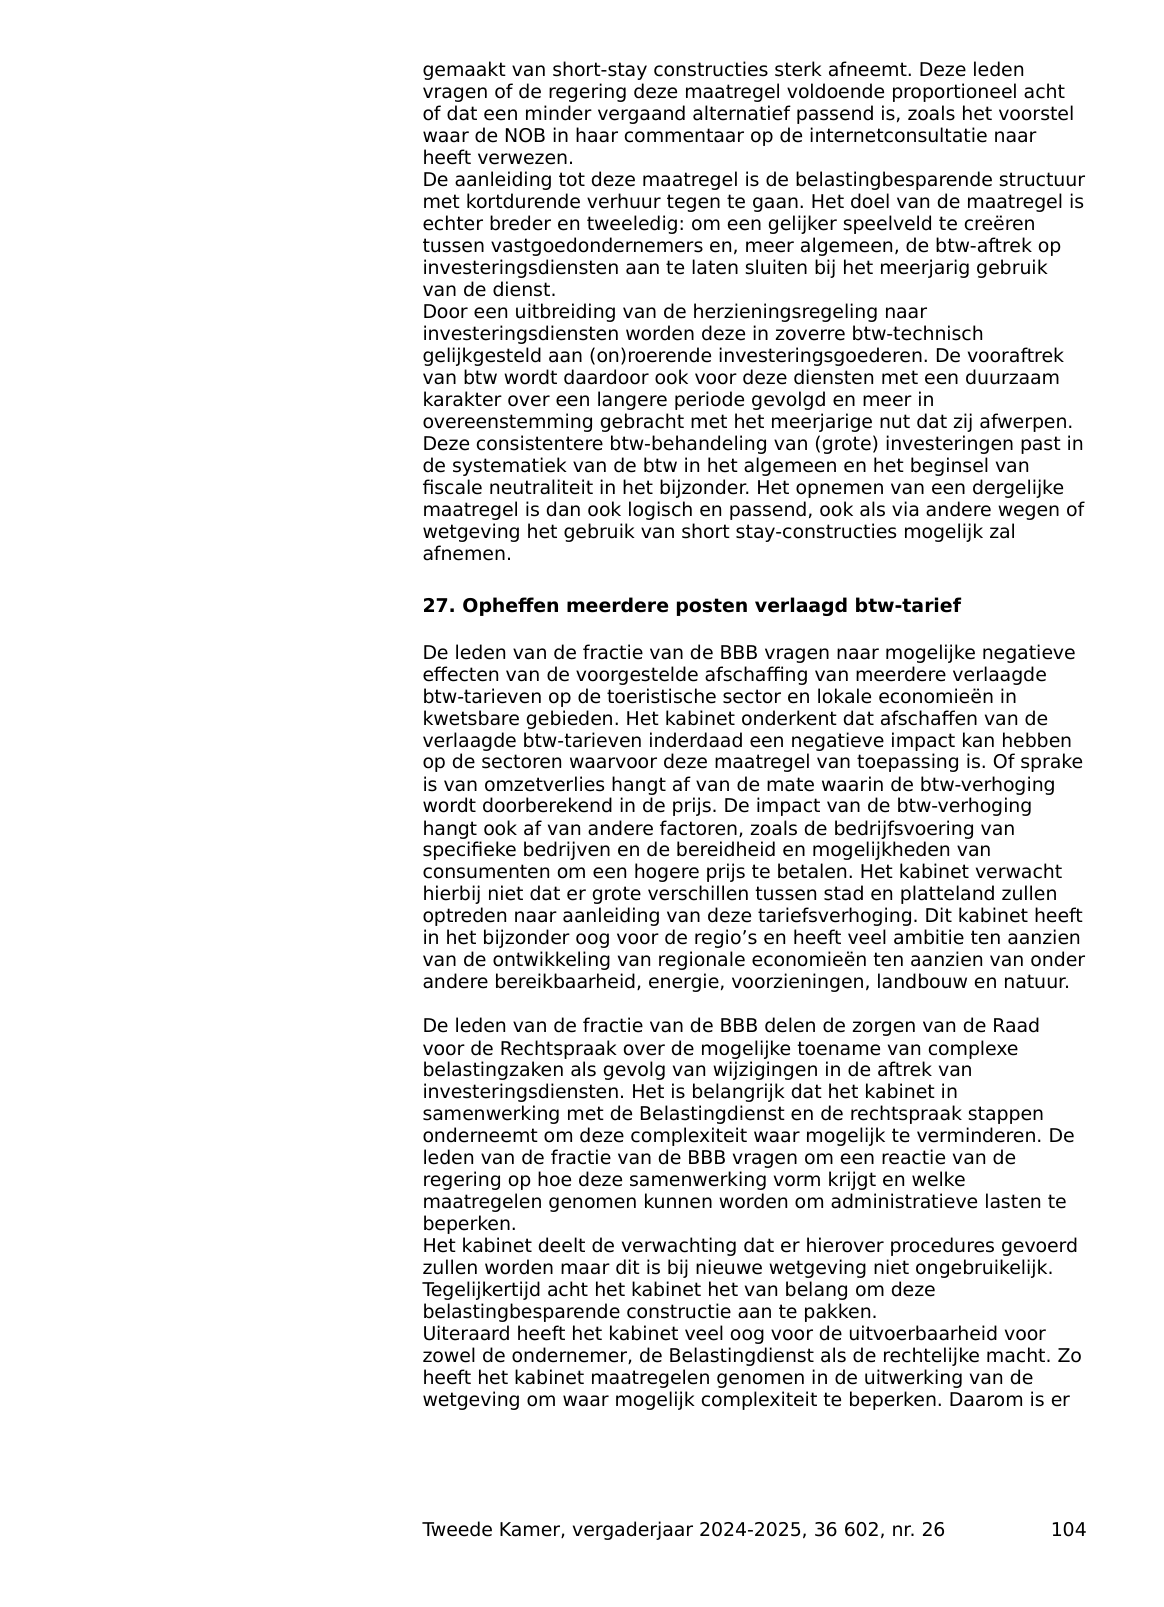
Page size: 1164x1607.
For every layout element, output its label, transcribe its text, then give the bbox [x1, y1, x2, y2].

text Uiteraard heeft het kabinet veel oog voor de uitvoerbaarheid voor zowel de ondernemer, de Belastingdienst als de rechtelijke macht. Zo heeft het kabinet maatregelen genomen in de uitwerking van de wetgeving om waar mogelijk complexiteit te beperken. Daarom is er [422, 1323, 1087, 1411]
text De leden van de fractie van de BBB vragen naar mogelijke negatieve effecten van de voorgestelde afschaffing van meerdere verlaagde btw-tarieven op de toeristische sector en lokale economieën in kwetsbare gebieden. Het kabinet onderkent dat afschaffen van de verlaagde btw-tarieven inderdaad een negatieve impact kan hebben op de sectoren waarvoor deze maatregel van toepassing is. Of sprake is van omzetverlies hangt af van de mate waarin de btw-verhoging wordt doorberekend in de prijs. De impact van de btw-verhoging hangt ook af van andere factoren, zoals de bedrijfsvoering van specifieke bedrijven en de bereidheid en mogelijkheden van consumenten om een hogere prijs te betalen. Het kabinet verwacht hierbij niet dat er grote verschillen tussen stad en platteland zullen optreden naar aanleiding van deze tariefsverhoging. Dit kabinet heeft in het bijzonder oog voor de regio’s en heeft veel ambitie ten aanzien van de ontwikkeling van regionale economieën ten aanzien van onder andere bereikbaarheid, energie, voorzieningen, landbouw en natuur. [422, 642, 1087, 993]
text Door een uitbreiding van de herzieningsregeling naar investeringsdiensten worden deze in zoverre btw-technisch gelijkgesteld aan (on)roerende investeringsgoederen. De vooraftrek van btw wordt daardoor ook voor deze diensten met een duurzaam karakter over een langere periode gevolgd en meer in overeenstemming gebracht met het meerjarige nut dat zij afwerpen. Deze consistentere btw-behandeling van (grote) investeringen past in de systematiek van de btw in het algemeen en het beginsel van fiscale neutraliteit in het bijzonder. Het opnemen van een dergelijke maatregel is dan ook logisch en passend, ook als via andere wegen of wetgeving het gebruik van short stay-constructies mogelijk zal afnemen. [422, 301, 1087, 564]
text gemaakt van short-stay constructies sterk afneemt. Deze leden vragen of de regering deze maatregel voldoende proportioneel acht of dat een minder vergaand alternatief passend is, zoals het voorstel waar de NOB in haar commentaar op de internetconsultatie naar heeft verwezen. [422, 59, 1087, 169]
text De aanleiding tot deze maatregel is de belastingbesparende structuur met kortdurende verhuur tegen te gaan. Het doel van de maatregel is echter breder en tweeledig: om een gelijker speelveld te creëren tussen vastgoedondernemers en, meer algemeen, de btw-aftrek op investeringsdiensten aan te laten sluiten bij het meerjarig gebruik van de dienst. [422, 169, 1087, 301]
text De leden van de fractie van de BBB delen de zorgen van de Raad voor de Rechtspraak over de mogelijke toename van complexe belastingzaken als gevolg van wijzigingen in de aftrek van investeringsdiensten. Het is belangrijk dat het kabinet in samenwerking met de Belastingdienst en de rechtspraak stappen onderneemt om deze complexiteit waar mogelijk te verminderen. De leden van de fractie van de BBB vragen om een reactie van de regering op hoe deze samenwerking vorm krijgt en welke maatregelen genomen kunnen worden om administratieve lasten te beperken. [422, 1015, 1087, 1235]
text Het kabinet deelt de verwachting dat er hierover procedures gevoerd zullen worden maar dit is bij nieuwe wetgeving niet ongebruikelijk. Tegelijkertijd acht het kabinet het van belang om deze belastingbesparende constructie aan te pakken. [422, 1235, 1087, 1323]
subtitle 27. Opheffen meerdere posten verlaagd btw-tarief [422, 594, 1087, 617]
